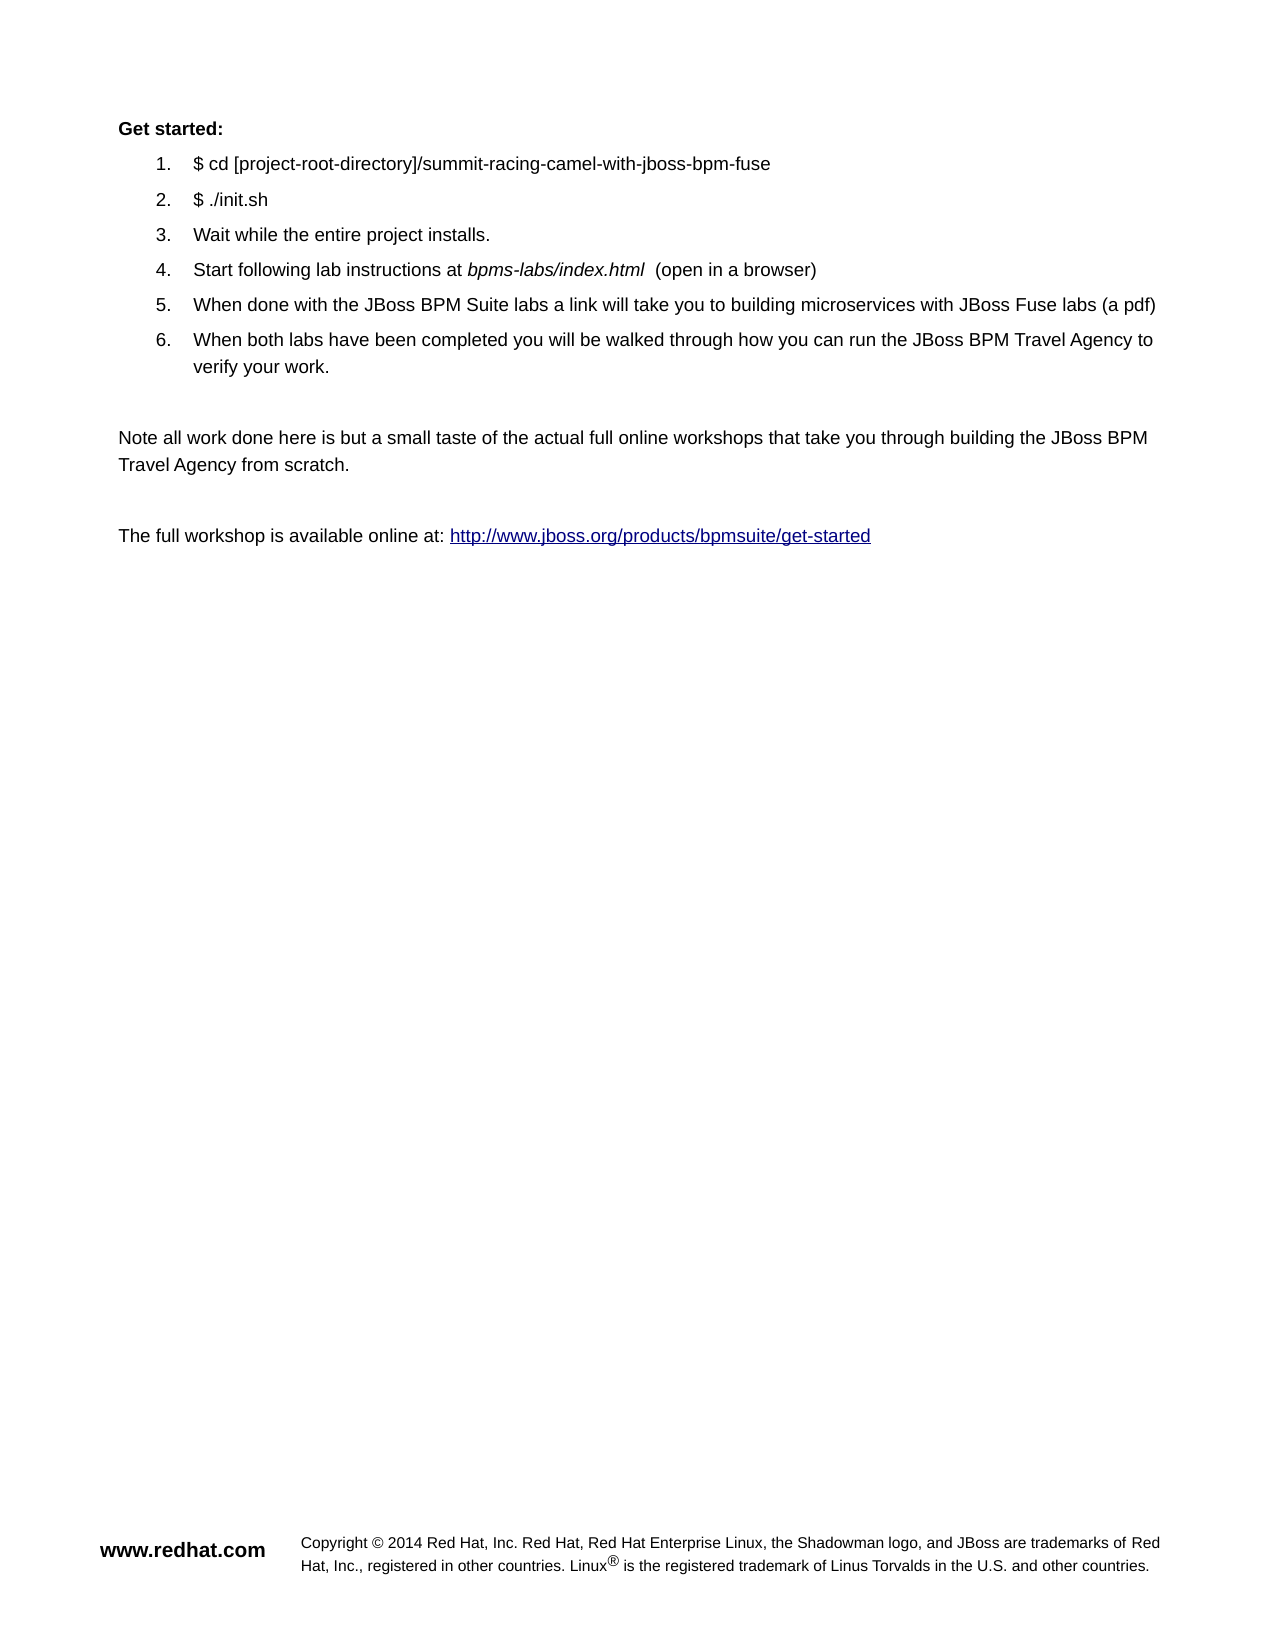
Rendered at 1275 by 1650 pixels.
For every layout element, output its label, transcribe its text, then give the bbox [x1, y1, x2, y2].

list $ ./init.sh [156, 188, 1157, 210]
list $ cd [project-root-directory]/summit-racing-camel-with-jboss-bpm-fuse [156, 153, 1157, 175]
list When done with the JBoss BPM Suite labs a link will take you to building microservices with JBoss Fuse labs (a pdf) [156, 294, 1157, 315]
text Get started: [118, 118, 1157, 140]
list Wait while the entire project installs. [156, 223, 1157, 245]
list When both labs have been completed you will be walked through how you can run the JBoss BPM Travel Agency to verify your work. [156, 329, 1157, 378]
text Note all work done here is but a small taste of the actual full online workshops that take you through building the JBoss BPM Travel Agency from scratch. [118, 427, 1157, 476]
text The full workshop is available online at: http://www.jboss.org/products/bpmsuite/get-started [118, 524, 1157, 546]
text www.redhat.com [100, 1537, 276, 1561]
list Start following lab instructions at bpms-labs/index.html (open in a browser) [156, 258, 1157, 280]
text Copyright © 2014 Red Hat, Inc. Red Hat, Red Hat Enterprise Linux, the Shadowman logo, and JBoss are trademarks of Red Hat, Inc., registered in other countries. Linux® is the registered trademark of Linus Torvalds in the U.S. and other countries. [301, 1534, 1184, 1575]
